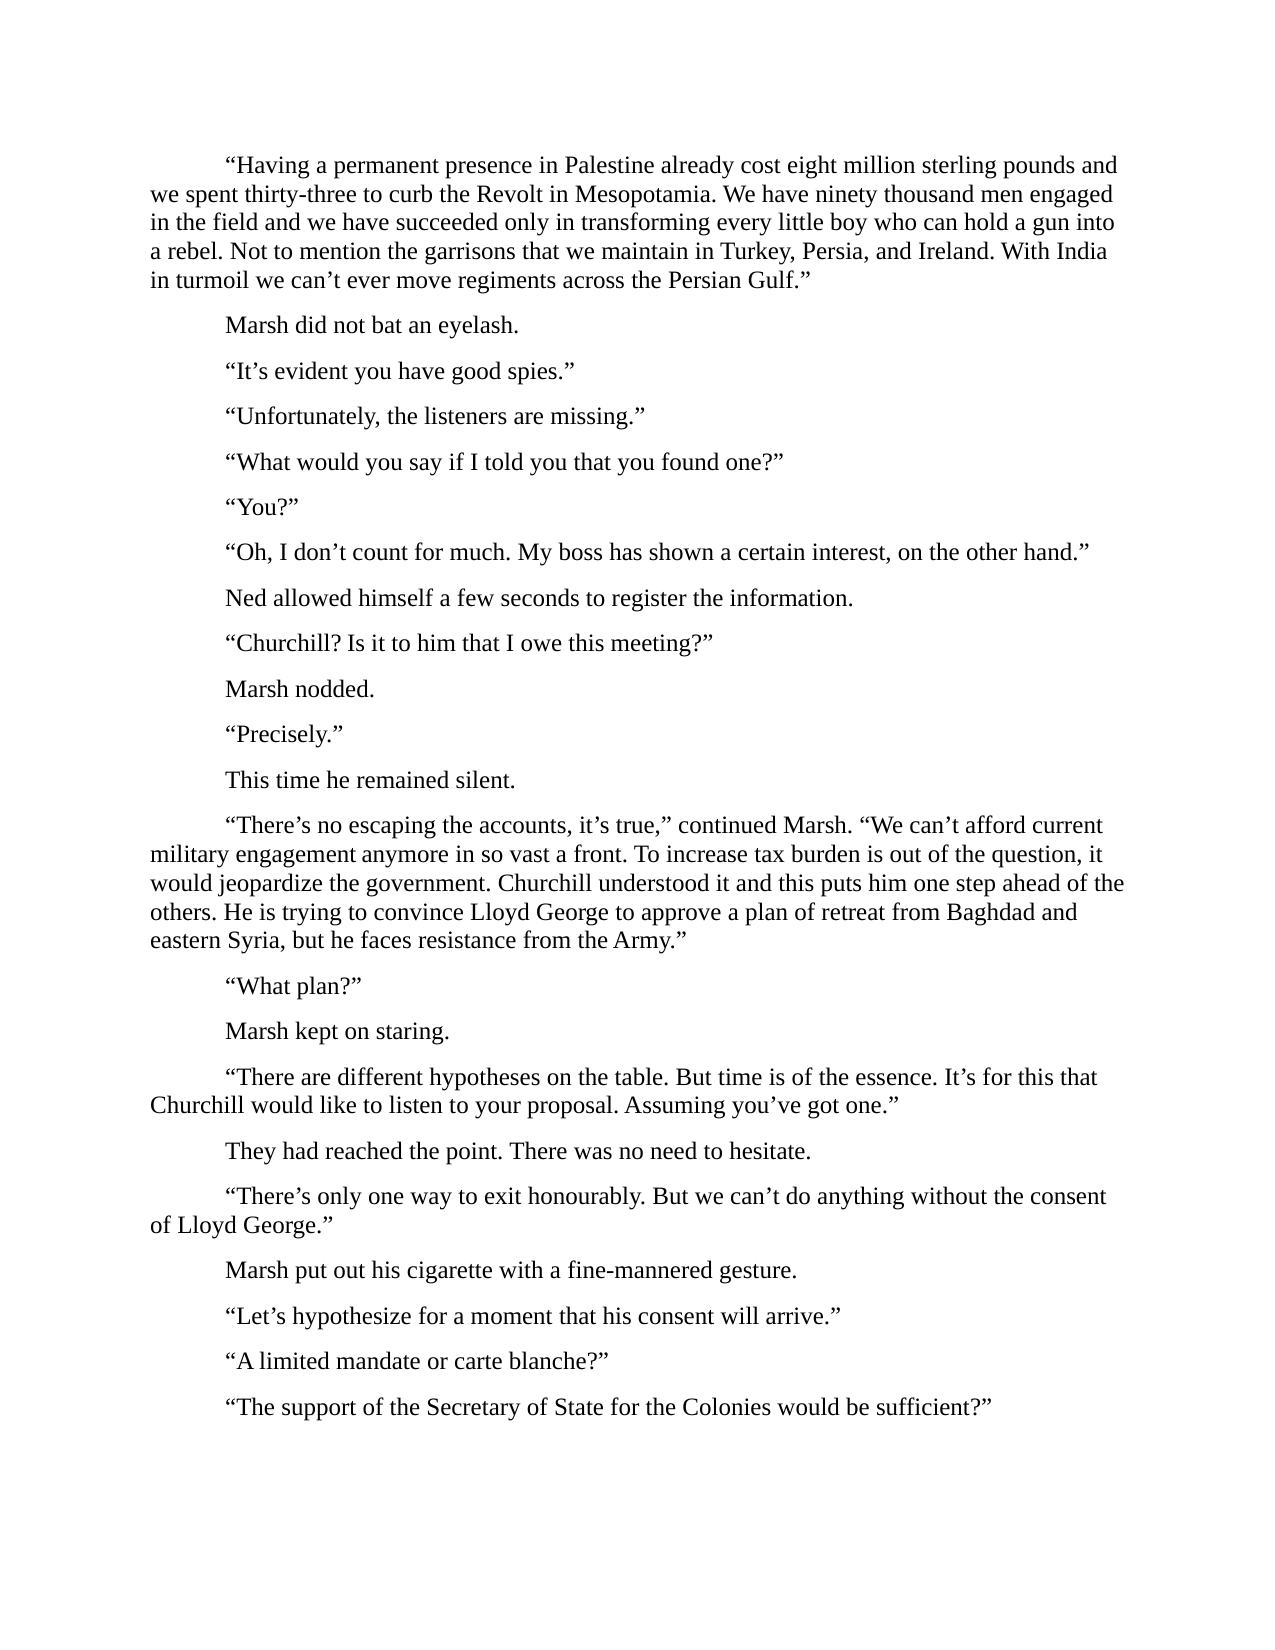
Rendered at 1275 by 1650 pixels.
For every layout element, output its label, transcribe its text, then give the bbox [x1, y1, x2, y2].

text “Having a permanent presence in Palestine already cost eight million sterling pounds and we spent thirty-three to curb the Revolt in Mesopotamia. We have ninety thousand men engaged in the field and we have succeeded only in transforming every little boy who can hold a gun into a rebel. Not to mention the garrisons that we maintain in Turkey, Persia, and Ireland. With India in turmoil we can’t ever move regiments across the Persian Gulf.” [150, 150, 1125, 294]
text “Oh, I don’t count for much. My boss has shown a certain interest, on the other hand.” [150, 537, 1125, 566]
text “A limited mandate or carte blanche?” [150, 1346, 1125, 1375]
text “There are different hypotheses on the table. But time is of the essence. It’s for this that Churchill would like to listen to your proposal. Assuming you’ve got one.” [150, 1062, 1125, 1119]
text This time he remained silent. [150, 765, 1125, 794]
text Marsh did not bat an eyelash. [150, 310, 1125, 339]
text “The support of the Secretary of State for the Colonies would be sufficient?” [150, 1392, 1125, 1421]
text “There’s only one way to exit honourably. But we can’t do anything without the consent of Lloyd George.” [150, 1181, 1125, 1239]
text They had reached the point. There was no need to hesitate. [150, 1136, 1125, 1165]
text “You?” [150, 492, 1125, 521]
text “Let’s hypothesize for a moment that his consent will arrive.” [150, 1301, 1125, 1330]
text “Unfortunately, the listeners are missing.” [150, 401, 1125, 430]
text Marsh kept on staring. [150, 1016, 1125, 1045]
text “There’s no escaping the accounts, it’s true,” continued Marsh. “We can’t afford current military engagement anymore in so vast a front. To increase tax burden is out of the question, it would jeopardize the government. Churchill understood it and this puts him one step ahead of the others. He is trying to convince Lloyd George to approve a plan of retreat from Baghdad and eastern Syria, but he faces resistance from the Army.” [150, 810, 1125, 954]
text “Churchill? Is it to him that I owe this meeting?” [150, 628, 1125, 657]
text Marsh put out his cigarette with a fine-mannered gesture. [150, 1256, 1125, 1284]
text “What would you say if I told you that you found one?” [150, 447, 1125, 475]
text “Precisely.” [150, 719, 1125, 748]
text Ned allowed himself a few seconds to register the information. [150, 583, 1125, 612]
text “It’s evident you have good spies.” [150, 356, 1125, 384]
text Marsh nodded. [150, 674, 1125, 703]
text “What plan?” [150, 971, 1125, 1000]
